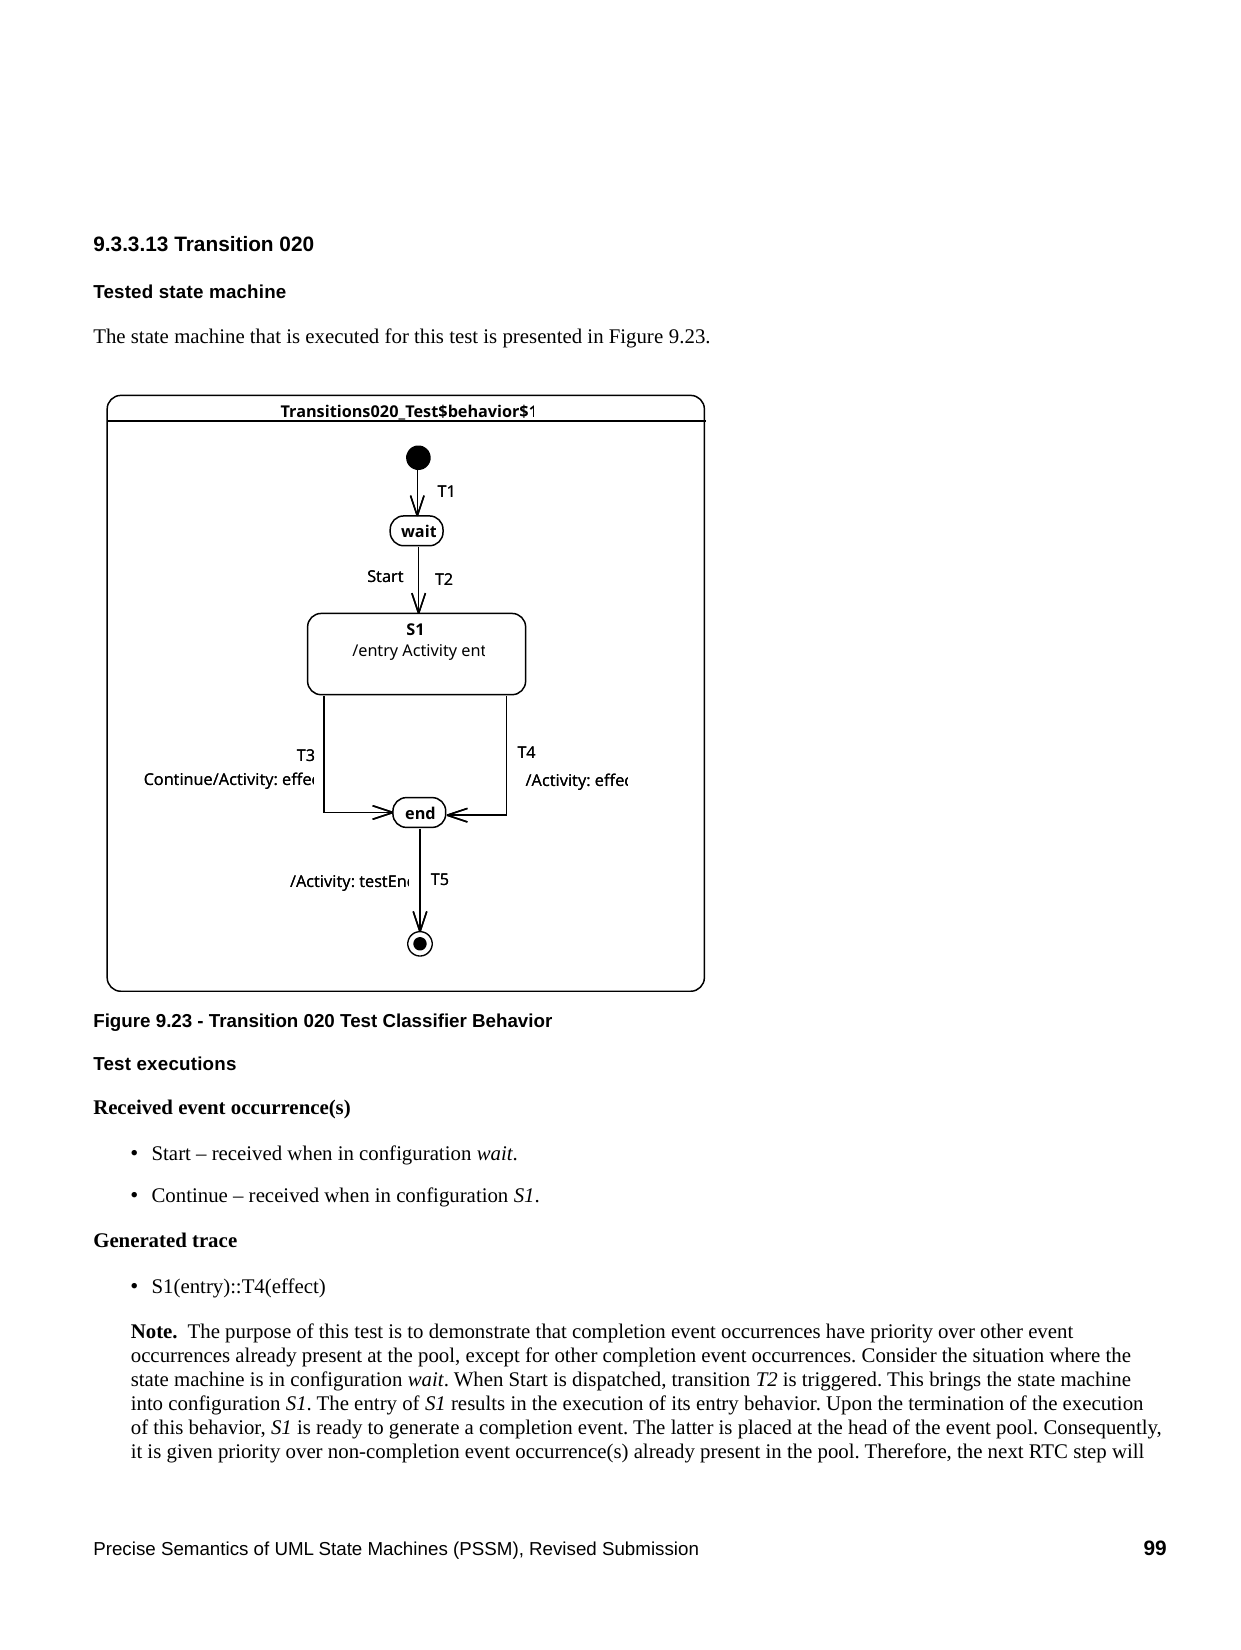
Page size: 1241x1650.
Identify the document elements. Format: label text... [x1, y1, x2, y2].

text Received event occurrence(s) [93, 1095, 1164, 1119]
list Continue – received when in configuration S1. [131, 1182, 1164, 1207]
text The state machine that is executed for this test is presented in Figure 9.23. [93, 324, 1164, 348]
list S1(entry)::T4(effect) [131, 1273, 1164, 1298]
text Note. The purpose of this test is to demonstrate that completion event occurrences have priority over other event occurrences already present at the pool, except for other completion event occurrences. Consider the situation where the state machine is in configuration wait. When Start is dispatched, transition T2 is triggered. This brings the state machine into configuration S1. The entry of S1 results in the execution of its entry behavior. Upon the termination of the execution of this behavior, S1 is ready to generate a completion event. The latter is placed at the head of the event pool. Consequently, it is given priority over non-completion event occurrence(s) already present in the pool. Therefore, the next RTC step will [131, 1319, 1164, 1463]
list Start – received when in configuration wait. [131, 1140, 1164, 1165]
text Generated trace [93, 1228, 1164, 1252]
subtitle Tested state machine [93, 281, 1164, 303]
subtitle Transition 020 [93, 231, 1164, 256]
text Figure 9.23 - Transition 020 Test Classifier Behavior [93, 381, 720, 1032]
subtitle Test executions [93, 369, 1164, 1074]
